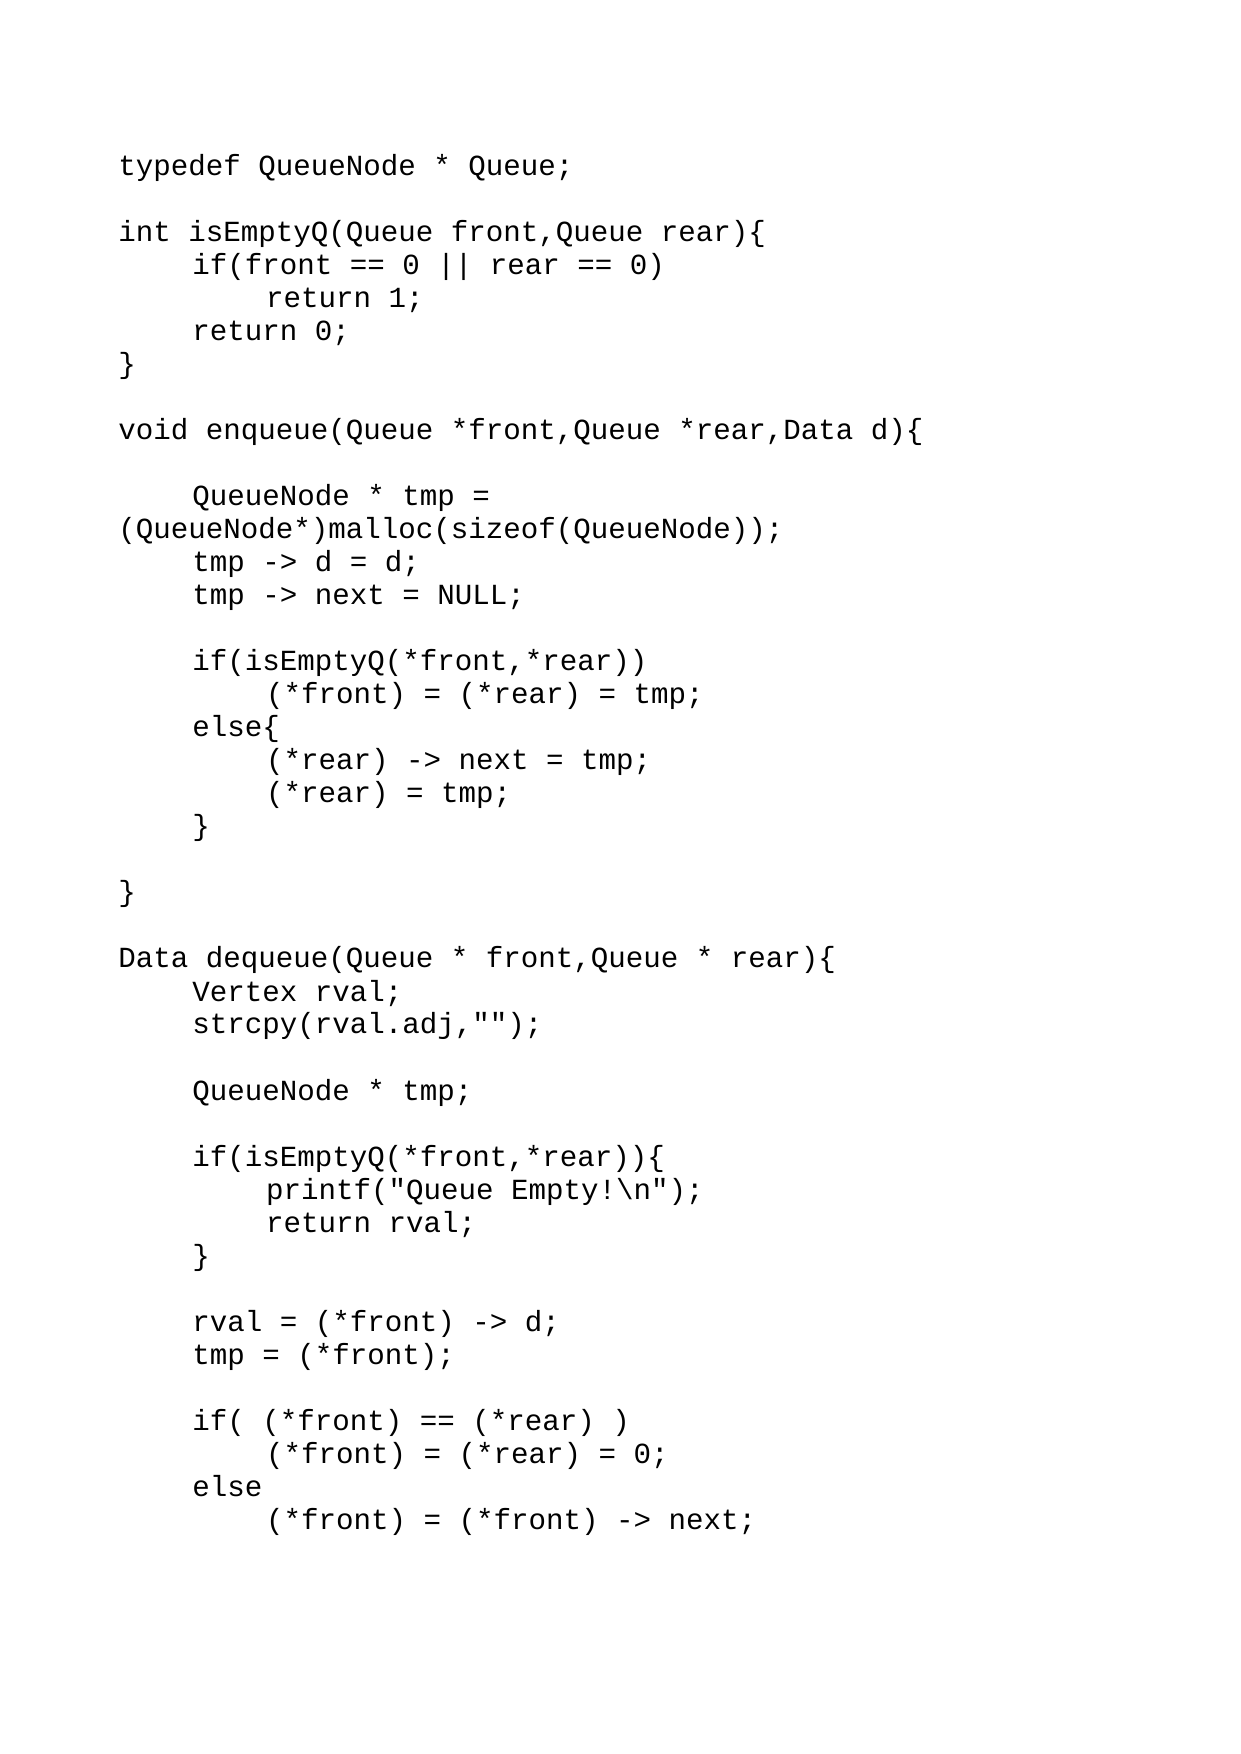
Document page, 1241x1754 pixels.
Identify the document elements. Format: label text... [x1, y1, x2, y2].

text tmp = (*front); [118, 1340, 1122, 1373]
text if(front == 0 || rear == 0) [118, 250, 1122, 283]
text int isEmptyQ(Queue front,Queue rear){ [118, 217, 1122, 250]
text Data dequeue(Queue * front,Queue * rear){ [118, 944, 1122, 977]
text (*front) = (*rear) = 0; [118, 1439, 1122, 1472]
text strcpy(rval.adj,""); [118, 1010, 1122, 1043]
text tmp -> d = d; [118, 547, 1122, 580]
text typedef QueueNode * Queue; [118, 151, 1122, 184]
text if(isEmptyQ(*front,*rear)) [118, 646, 1122, 679]
text rval = (*front) -> d; [118, 1307, 1122, 1340]
text (*front) = (*front) -> next; [118, 1505, 1122, 1538]
text tmp -> next = NULL; [118, 580, 1122, 613]
text if(isEmptyQ(*front,*rear)){ [118, 1142, 1122, 1175]
text QueueNode * tmp; [118, 1076, 1122, 1109]
text (*rear) = tmp; [118, 778, 1122, 812]
text (*front) = (*rear) = tmp; [118, 679, 1122, 712]
text } [118, 1241, 1122, 1274]
text void enqueue(Queue *front,Queue *rear,Data d){ [118, 415, 1122, 448]
text return 1; [118, 283, 1122, 316]
text (*rear) -> next = tmp; [118, 746, 1122, 778]
text printf("Queue Empty!\n"); [118, 1175, 1122, 1208]
text return rval; [118, 1208, 1122, 1241]
text QueueNode * tmp = (QueueNode*)malloc(sizeof(QueueNode)); [118, 481, 1122, 547]
text Vertex rval; [118, 977, 1122, 1010]
text } [118, 878, 1122, 911]
text if( (*front) == (*rear) ) [118, 1406, 1122, 1439]
text else{ [118, 712, 1122, 746]
text return 0; [118, 316, 1122, 349]
text } [118, 812, 1122, 844]
text } [118, 349, 1122, 382]
text else [118, 1472, 1122, 1505]
